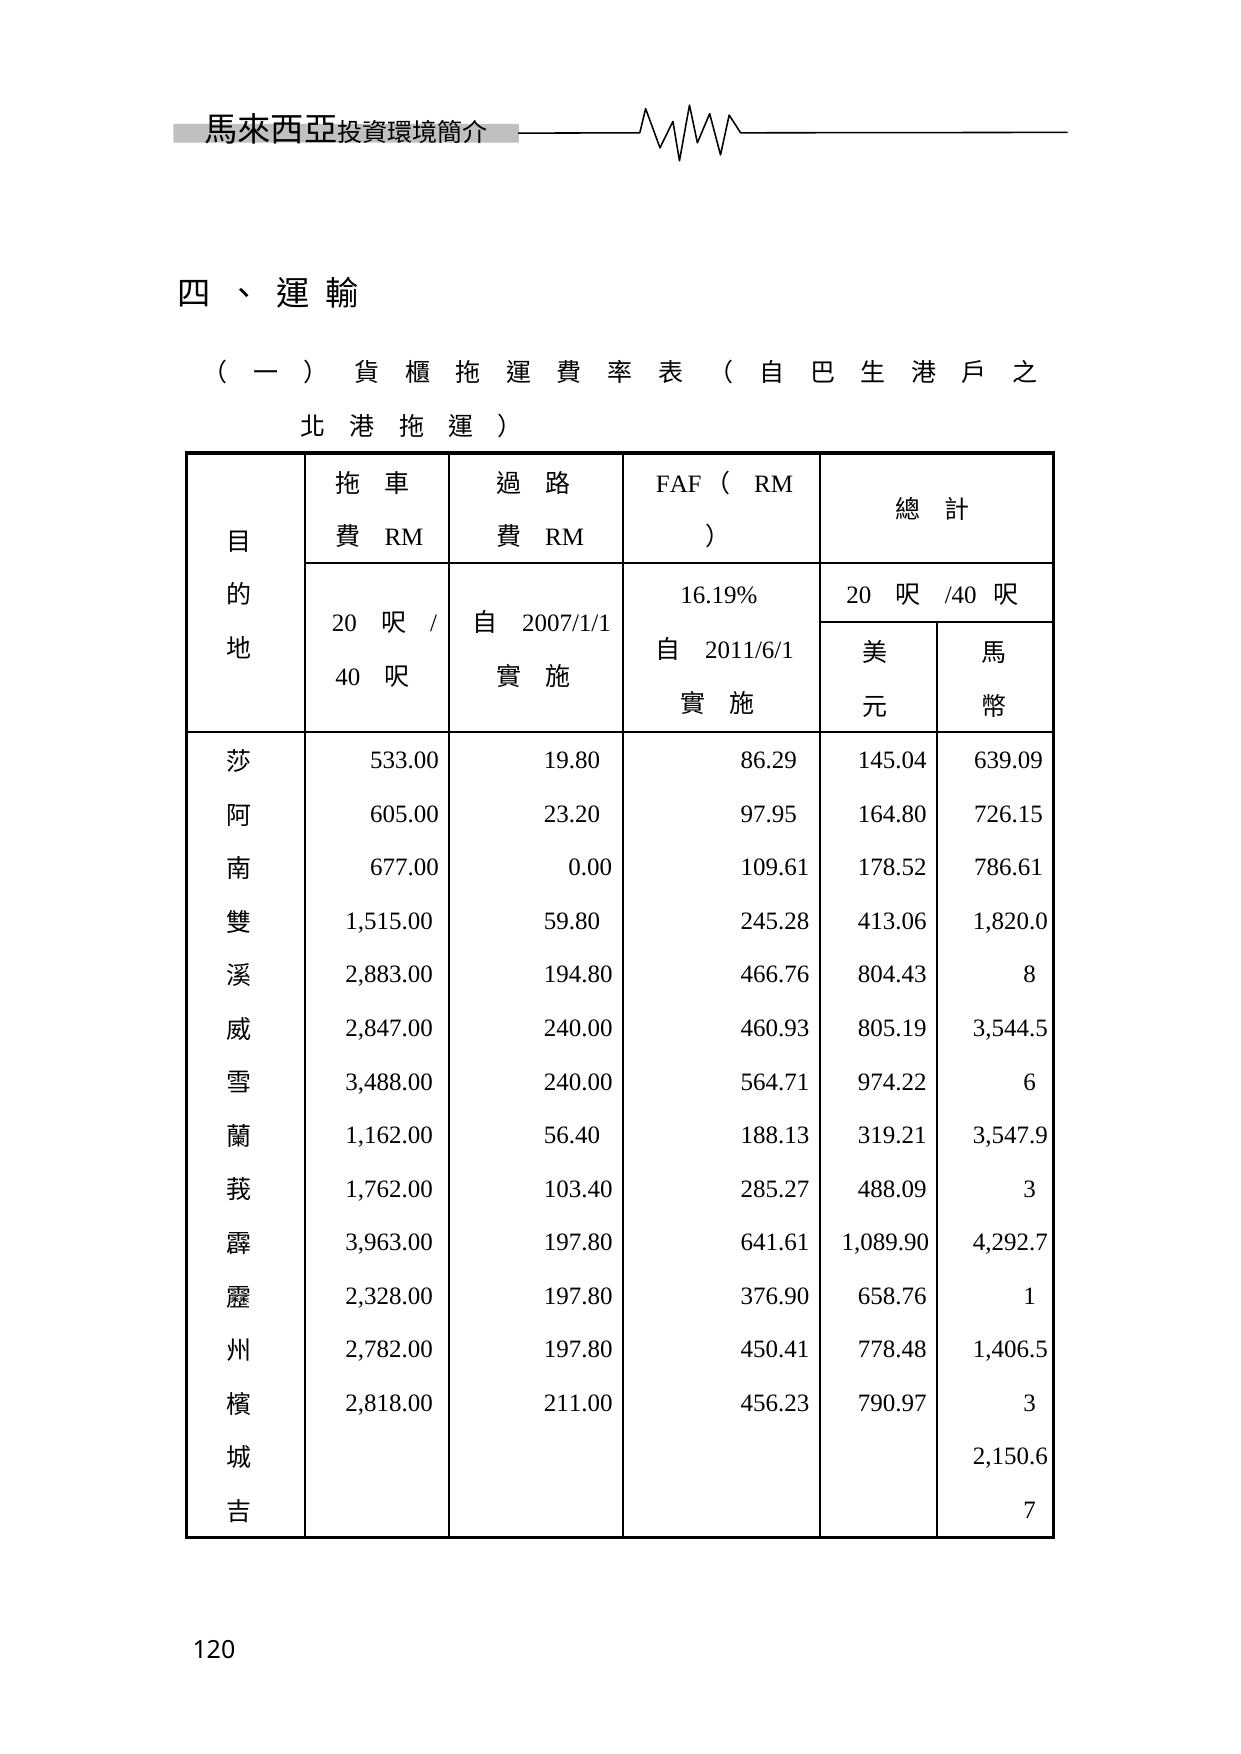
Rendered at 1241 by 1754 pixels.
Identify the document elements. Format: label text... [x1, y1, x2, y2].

table_cell 20呎/40呎 [306, 564, 448, 731]
table_cell 19.80 23.20 0.00 59.80 194.80 240.00 240.00 56.40 103.40 197.80 197.80 197.80 211.00 [450, 733, 622, 1536]
table_cell 自2007/1/1 實施 [450, 564, 622, 731]
table_cell 20呎/40呎 [821, 564, 1052, 621]
table_header 拖車費RM [306, 455, 448, 562]
table_cell 639.09 726.15 786.61 1,820.08 3,544.56 3,547.93 4,292.71 1,406.53 2,150.67 [938, 733, 1052, 1536]
table_cell 533.00 605.00 677.00 1,515.00 2,883.00 2,847.00 3,488.00 1,162.00 1,762.00 3,963.00 2,328.00 2,782.00 2,818.00 [306, 733, 448, 1536]
table_header 總計 [821, 455, 1052, 562]
table_cell 145.04 164.80 178.52 413.06 804.43 805.19 974.22 319.21 488.09 1,089.90 658.76 778.48 790.97 [821, 733, 936, 1536]
table_cell 美元 [821, 623, 936, 731]
text （一）貨櫃拖運費率表（自巴生港戶之北港拖運） [202, 344, 1063, 451]
table_header FAF（RM） [624, 455, 819, 562]
table_cell 莎阿南 雙溪威 雪蘭莪 霹靂州 檳城 吉 [188, 733, 304, 1536]
table_cell 16.19% 自2011/6/1實施 [624, 564, 819, 731]
table_cell 86.29 97.95 109.61 245.28 466.76 460.93 564.71 188.13 285.27 641.61 376.90 450.41 456.23 [624, 733, 819, 1536]
table_cell 馬幣 [938, 623, 1052, 731]
table_header 目的地 [188, 455, 304, 731]
text 四、運輸 [178, 264, 1063, 317]
table_header 過路費RM [450, 455, 622, 562]
